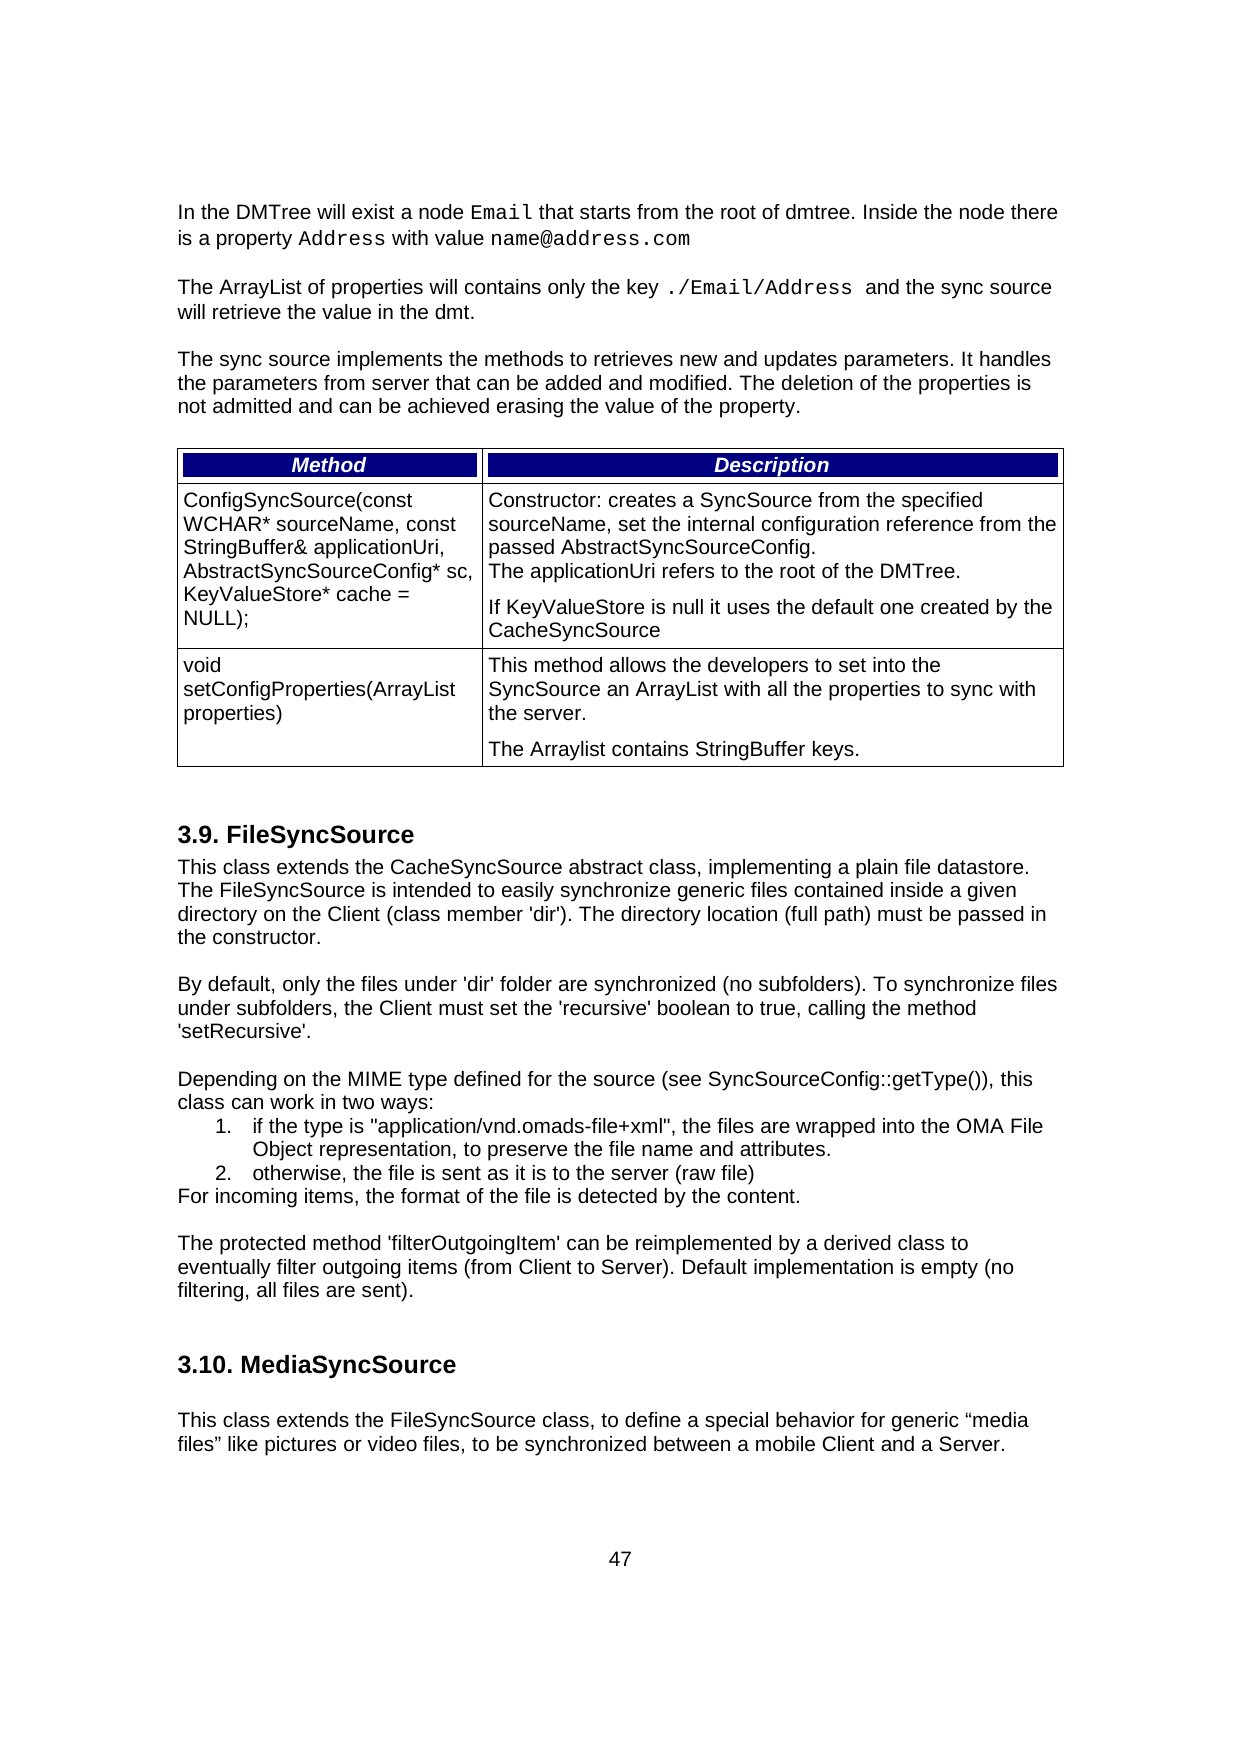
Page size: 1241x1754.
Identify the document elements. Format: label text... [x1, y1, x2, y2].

subtitle FileSyncSource [177, 821, 1063, 849]
text This class extends the FileSyncSource class, to define a special behavior for generic “media files” like pictures or video files, to be synchronized between a mobile Client and a Server. [177, 1409, 1063, 1456]
text In the DMTree will exist a node Email that starts from the root of dmtree. Inside the node there is a property Address with value name@address.com [177, 201, 1063, 252]
table_cell This method allows the developers to set into the SyncSource an ArrayList with all the properties to sync with the server. The Arraylist contains StringBuffer keys. [483, 649, 1063, 766]
table_cell Constructor: creates a SyncSource from the specified sourceName, set the internal configuration reference from the passed AbstractSyncSourceConfig. The applicationUri refers to the root of the DMTree. If KeyValueStore is null it uses the default one created by the CacheSyncSource [483, 484, 1063, 648]
text The sync source implements the methods to retrieves new and updates parameters. It handles the parameters from server that can be added and modified. The deletion of the properties is not admitted and can be achieved erasing the value of the property. [177, 348, 1063, 418]
table_cell ConfigSyncSource(const WCHAR* sourceName, const StringBuffer& applicationUri, AbstractSyncSourceConfig* sc, KeyValueStore* cache = NULL); [178, 484, 482, 648]
text For incoming items, the format of the file is detected by the content. [177, 1185, 1063, 1208]
list if the type is "application/vnd.omads-file+xml", the files are wrapped into the OMA File Object representation, to preserve the file name and attributes. [215, 1114, 1063, 1161]
text By default, only the files under 'dir' folder are synchronized (no subfolders). To synchronize files under subfolders, the Client must set the 'recursive' boolean to true, calling the method 'setRecursive'. [177, 973, 1063, 1043]
text The protected method 'filterOutgoingItem' can be reimplemented by a derived class to eventually filter outgoing items (from Client to Server). Default implementation is empty (no filtering, all files are sent). [177, 1232, 1063, 1302]
text The ArrayList of properties will contains only the key ./Email/Address and the sync source will retrieve the value in the dmt. [177, 275, 1063, 324]
text Depending on the MIME type defined for the source (see SyncSourceConfig::getType()), this class can work in two ways: [177, 1067, 1063, 1114]
text This class extends the CacheSyncSource abstract class, implementing a plain file datastore. The FileSyncSource is intended to easily synchronize generic files contained inside a given directory on the Client (class member 'dir'). The directory location (full path) must be passed in the constructor. [177, 855, 1063, 949]
table_cell void setConfigProperties(ArrayList properties) [178, 649, 482, 766]
table_header Method [178, 449, 482, 483]
table_header Description [483, 449, 1063, 483]
subtitle MediaSyncSource [177, 1351, 1063, 1379]
list otherwise, the file is sent as it is to the server (raw file) [215, 1161, 1063, 1185]
